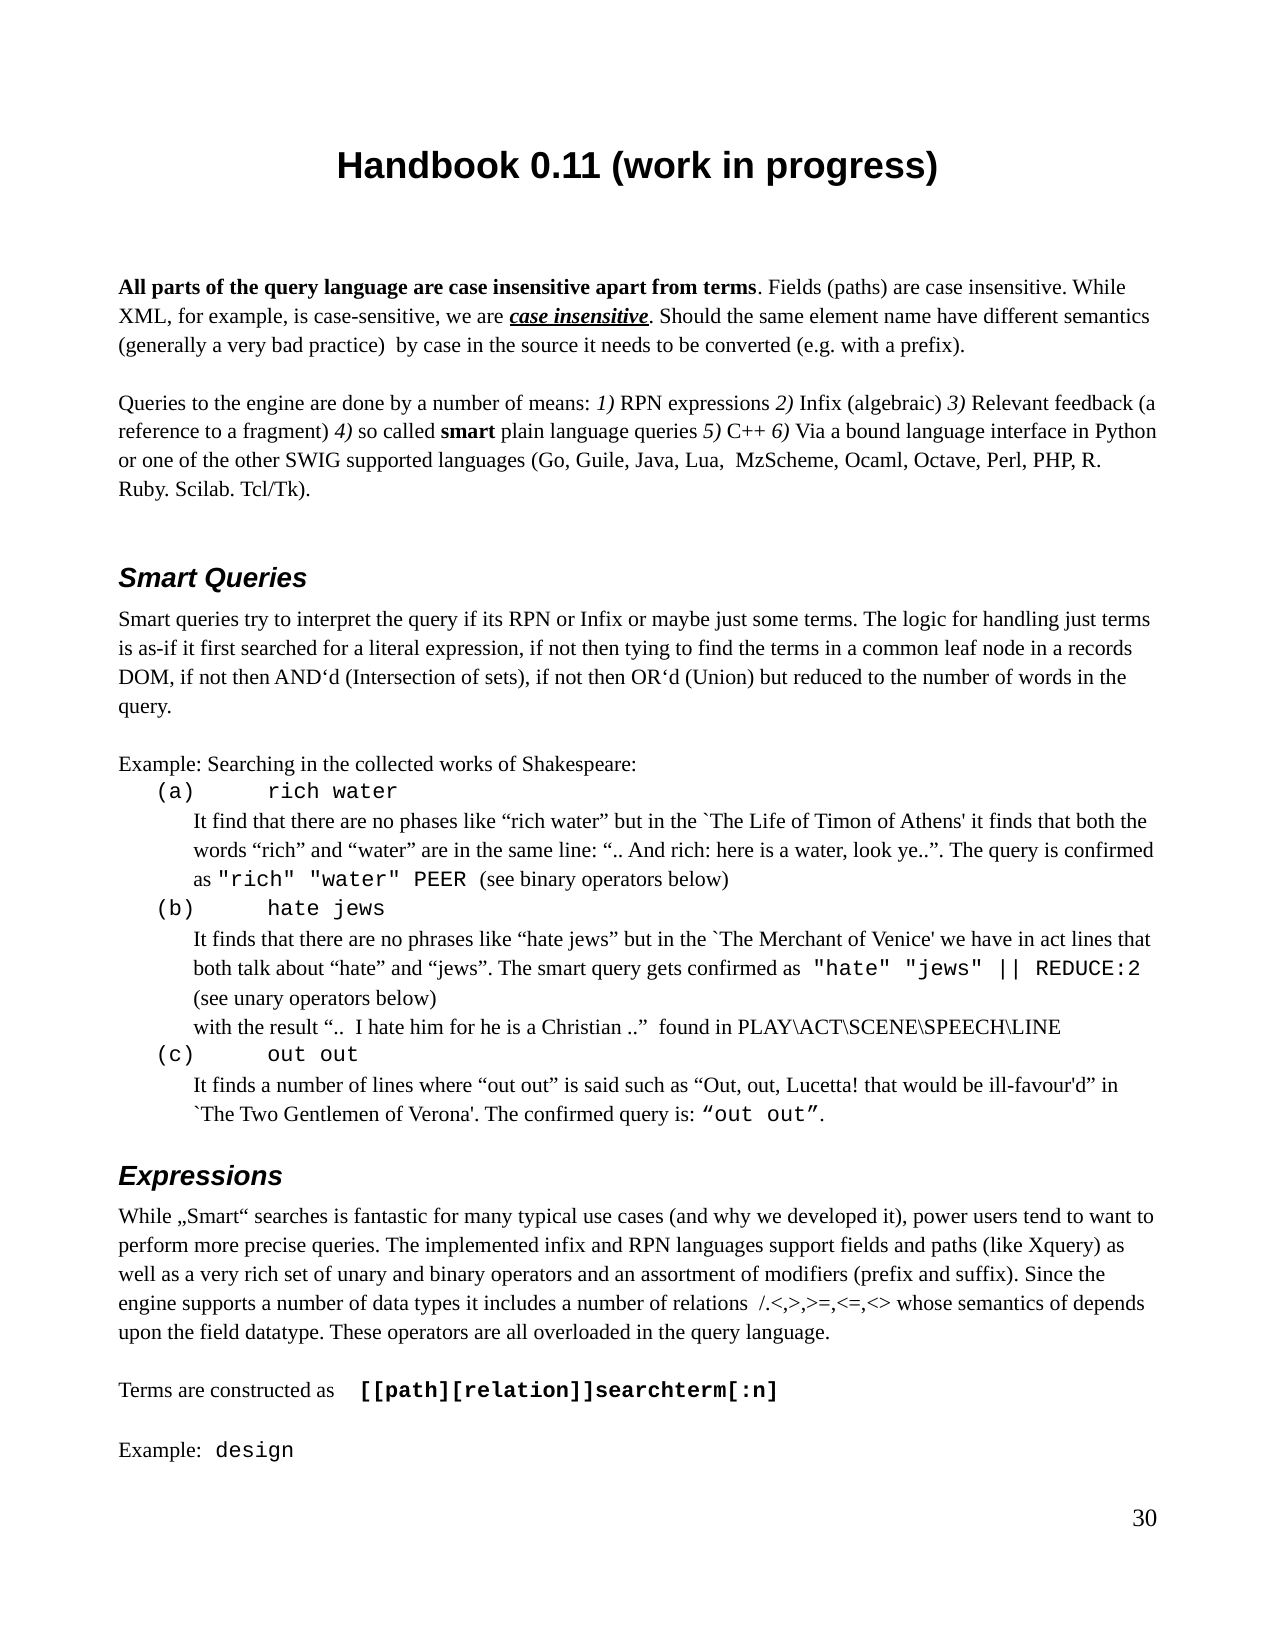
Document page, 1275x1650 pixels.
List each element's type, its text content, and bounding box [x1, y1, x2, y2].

list with the result “.. I hate him for he is a Christian ..” found in PLAY\ACT\SCENE\SPEECH\LINE [156, 1014, 1157, 1039]
text Terms are constructed as [[path][relation]]searchterm[:n] [118, 1377, 1157, 1404]
text Queries to the engine are done by a number of means: 1) RPN expressions 2) Infix (algebraic) 3) Relevant feedback (a reference to a fragment) 4) so called smart plain language queries 5) C++ 6) Via a bound language interface in Python or one of the other SWIG supported languages (Go, Guile, Java, Lua, MzScheme, Ocaml, Octave, Perl, PHP, R. Ruby. Scilab. Tcl/Tk). [118, 389, 1157, 502]
text All parts of the query language are case insensitive apart from terms. Fields (paths) are case insensitive. While XML, for example, is case-sensitive, we are case insensitive. Should the same element name have different semantics (generally a very bad practice) by case in the source it needs to be converted (e.g. with a prefix). [118, 274, 1157, 357]
subtitle Smart Queries [118, 562, 1157, 594]
text Smart queries try to interpret the query if its RPN or Infix or maybe just some terms. The logic for handling just terms is as-if it first searched for a literal expression, if not then tying to find the terms in a common leaf node in a records DOM, if not then AND‘d (Intersection of sets), if not then OR‘d (Union) but reduced to the number of words in the query. [118, 606, 1157, 718]
subtitle Expressions [118, 1159, 1157, 1191]
list hate jews [156, 897, 1157, 922]
text Example: Searching in the collected works of Shakespeare: [118, 751, 1157, 776]
list It finds that there are no phrases like “hate jews” but in the `The Merchant of Venice' we have in act lines that both talk about “hate” and “jews”. The smart query gets confirmed as "hate" "jews" || REDUCE:2 (see unary operators below) [156, 926, 1157, 1011]
list rich water [156, 780, 1157, 805]
text While „Smart“ searches is fantastic for many typical use cases (and why we developed it), power users tend to want to perform more precise queries. The implemented infix and RPN languages support fields and paths (like Xquery) as well as a very rich set of unary and binary operators and an assortment of modifiers (prefix and suffix). Since the engine supports a number of data types it includes a number of relations /.<,>,>=,<=,<> whose semantics of depends upon the field datatype. These operators are all overloaded in the query language. [118, 1203, 1157, 1344]
text Example: design [118, 1437, 1157, 1464]
list It finds a number of lines where “out out” is said such as “Out, out, Lucetta! that would be ill-favour'd” in `The Two Gentlemen of Verona'. The confirmed query is: “out out”. [156, 1072, 1157, 1128]
list out out [156, 1043, 1157, 1068]
list It find that there are no phases like “rich water” but in the `The Life of Timon of Athens' it finds that both the words “rich” and “water” are in the same line: “.. And rich: here is a water, look ye..”. The query is confirmed as "rich" "water" PEER (see binary operators below) [156, 808, 1157, 893]
